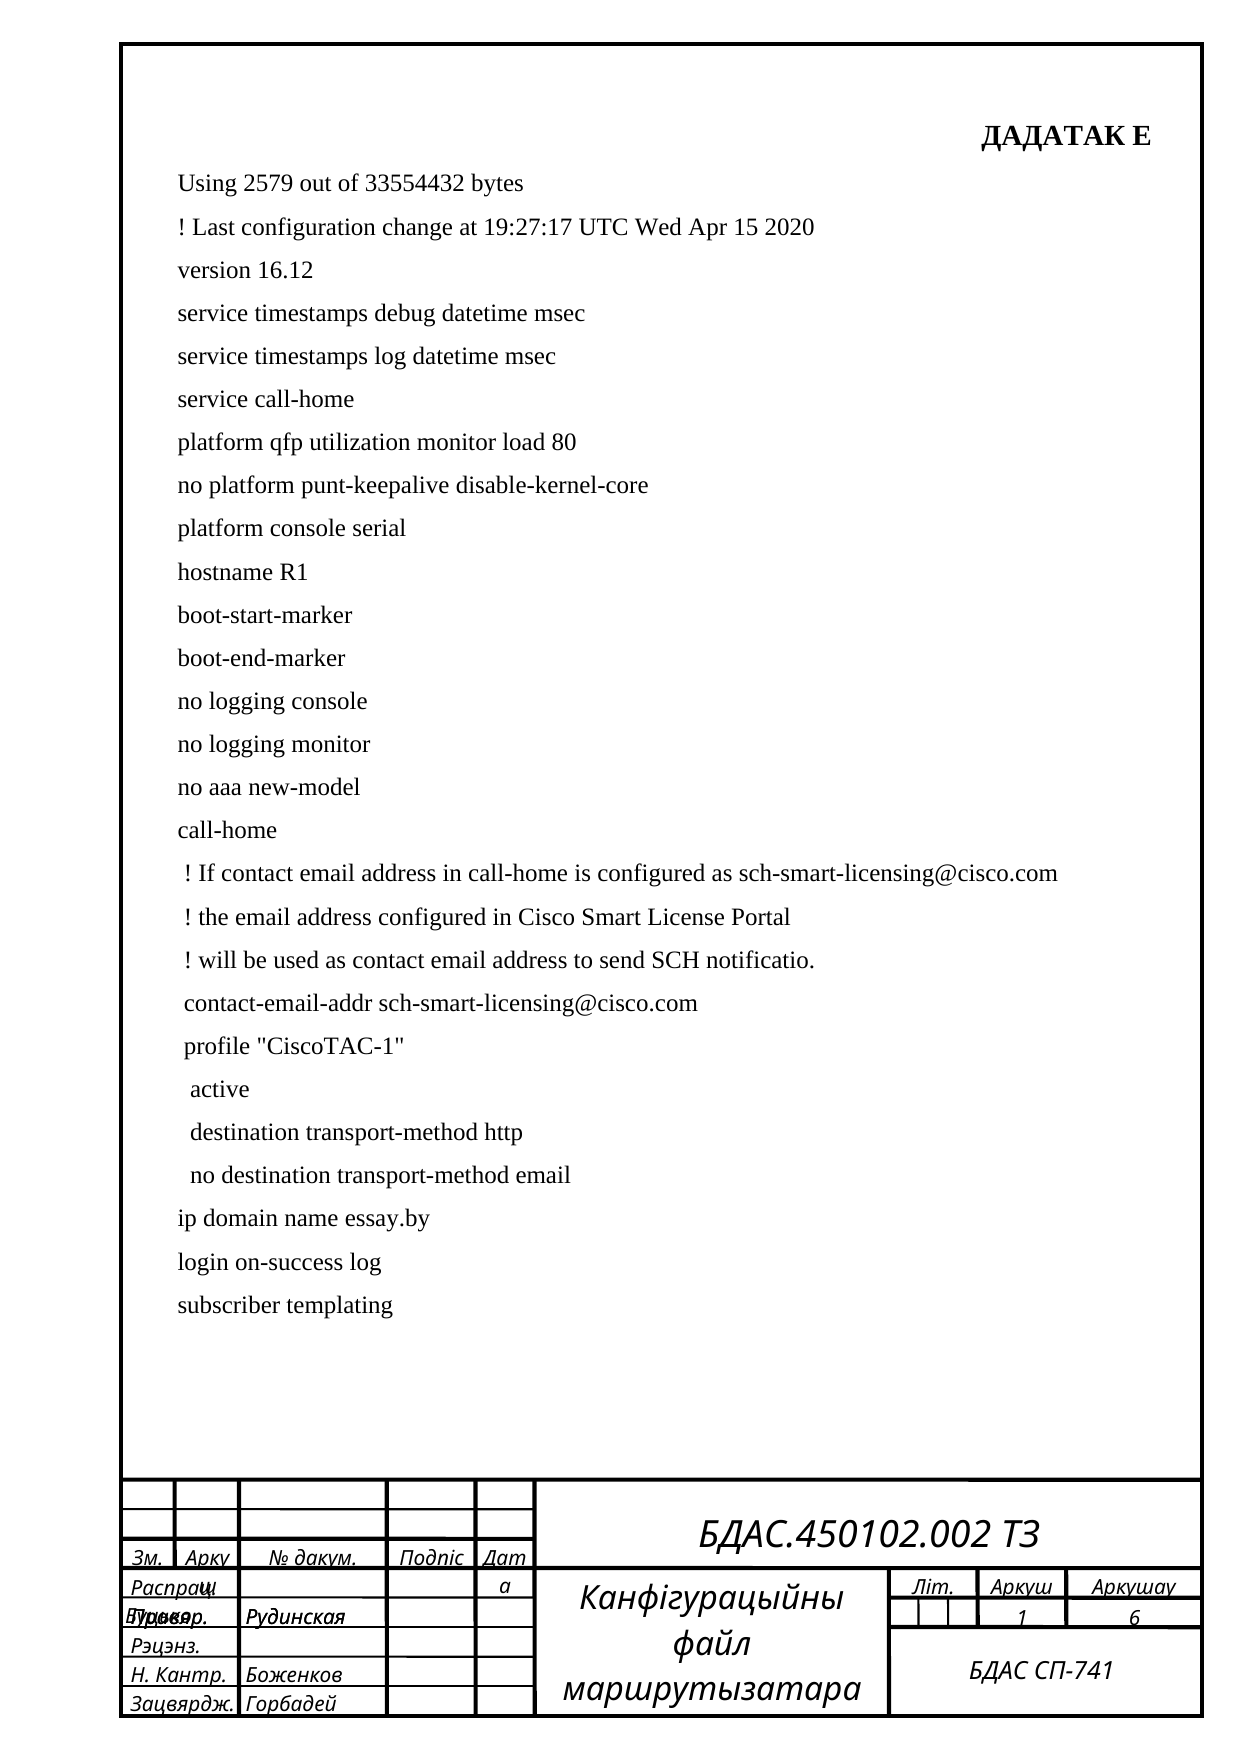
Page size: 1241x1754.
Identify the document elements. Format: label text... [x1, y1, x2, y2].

text platform console serial [177, 513, 1152, 542]
text ! the email address configured in Cisco Smart License Portal [177, 902, 1152, 930]
text service call-home [177, 384, 1152, 413]
text call-home [177, 815, 1152, 844]
text no platform punt-keepalive disable-kernel-core [177, 470, 1152, 499]
subtitle ДАДАТАК E [177, 118, 1152, 152]
text hostname R1 [177, 557, 1152, 585]
text no destination transport-method email [177, 1160, 1152, 1189]
text no aaa new-model [177, 772, 1152, 801]
text subscriber templating [177, 1290, 1152, 1318]
text login on-success log [177, 1247, 1152, 1275]
text platform qfp utilization monitor load 80 [177, 427, 1152, 456]
text boot-start-marker [177, 600, 1152, 628]
text ip domain name essay.by [177, 1203, 1152, 1232]
text profile "CiscoTAC-1" [177, 1031, 1152, 1060]
text no logging monitor [177, 729, 1152, 758]
text active [177, 1074, 1152, 1103]
text ! If contact email address in call-home is configured as sch-smart-licensing@cisco.com [177, 858, 1152, 887]
text destination transport-method http [177, 1117, 1152, 1146]
text version 16.12 [177, 255, 1152, 283]
text ! will be used as contact email address to send SCH notificatio. [177, 945, 1152, 973]
text boot-end-marker [177, 643, 1152, 672]
text service timestamps log datetime msec [177, 341, 1152, 370]
text Using 2579 out of 33554432 bytes [177, 168, 1152, 197]
text ! Last configuration change at 19:27:17 UTC Wed Apr 15 2020 [177, 212, 1152, 240]
text contact-email-addr sch-smart-licensing@cisco.com [177, 988, 1152, 1017]
text no logging console [177, 686, 1152, 715]
text service timestamps debug datetime msec [177, 298, 1152, 327]
